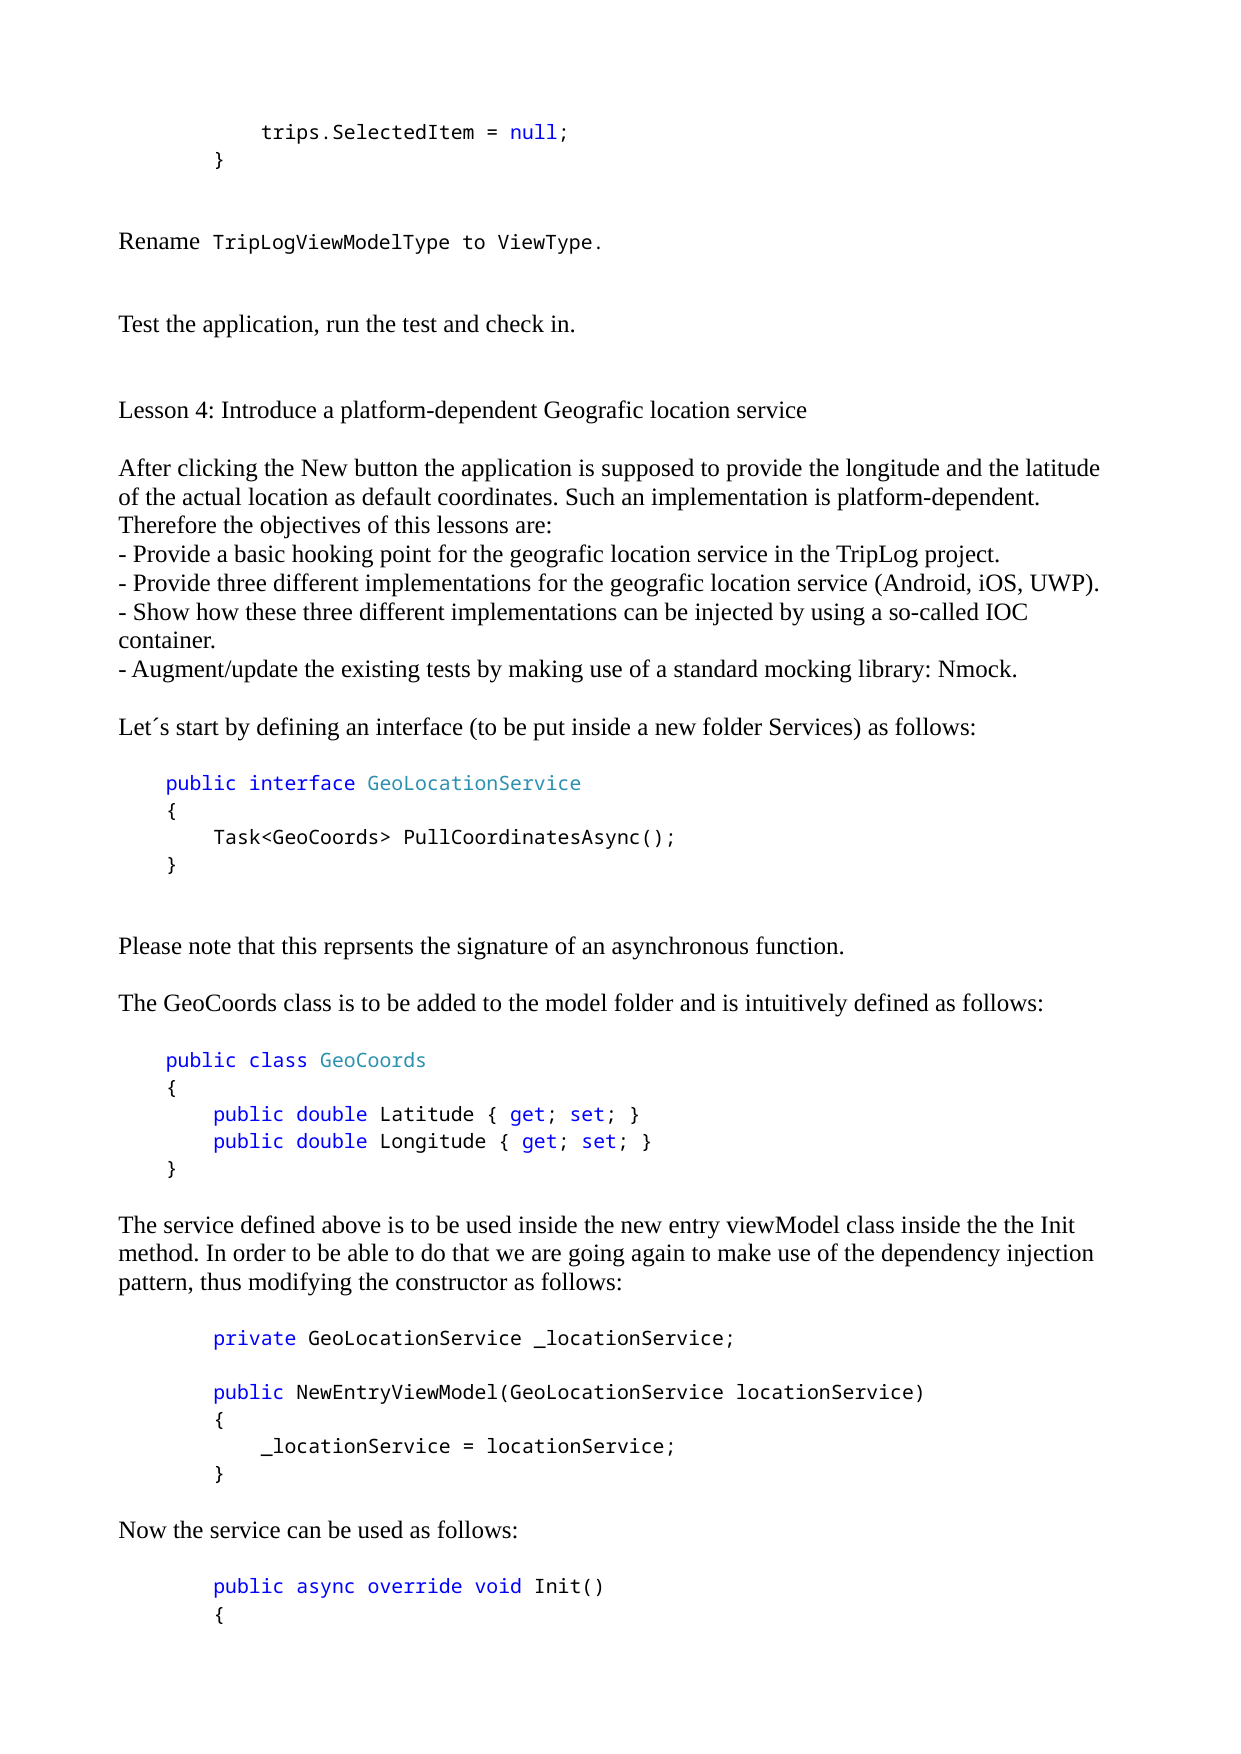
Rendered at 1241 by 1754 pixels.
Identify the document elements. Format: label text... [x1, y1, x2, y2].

text } [118, 145, 1122, 172]
text { [118, 1073, 1122, 1100]
text Test the application, run the test and check in. [118, 309, 1122, 338]
text After clicking the New button the application is supposed to provide the longitude and the latitude of the actual location as default coordinates. Such an implementation is platform-dependent. Therefore the objectives of this lessons are: [118, 453, 1122, 539]
text - Augment/update the existing tests by making use of a standard mocking library: Nmock. [118, 654, 1122, 683]
text Now the service can be used as follows: [118, 1515, 1122, 1544]
text } [118, 1154, 1122, 1181]
text - Show how these three different implementations can be injected by using a so-called IOC container. [118, 597, 1122, 654]
text trips.SelectedItem = null; [118, 118, 1122, 145]
text - Provide a basic hooking point for the geografic location service in the TripLog project. [118, 539, 1122, 568]
text Rename TripLogViewModelType to ViewType. [118, 226, 1122, 255]
text public interface GeoLocationService [118, 769, 1122, 796]
text Let´s start by defining an interface (to be put inside a new folder Services) as follows: [118, 712, 1122, 740]
text public NewEntryViewModel(GeoLocationService locationService) [118, 1379, 1122, 1406]
text { [118, 1600, 1122, 1627]
text { [118, 1406, 1122, 1433]
text private GeoLocationService _locationService; [118, 1325, 1122, 1352]
text _locationService = locationService; [118, 1433, 1122, 1459]
text Task<GeoCoords> PullCoordinatesAsync(); [118, 823, 1122, 850]
text - Provide three different implementations for the geografic location service (Android, iOS, UWP). [118, 568, 1122, 597]
text { [118, 796, 1122, 823]
text public double Longitude { get; set; } [118, 1127, 1122, 1154]
text The GeoCoords class is to be added to the model folder and is intuitively defined as follows: [118, 988, 1122, 1017]
text public async override void Init() [118, 1573, 1122, 1600]
text Lesson 4: Introduce a platform-dependent Geografic location service [118, 395, 1122, 424]
text } [118, 1459, 1122, 1487]
text The service defined above is to be used inside the new entry viewModel class inside the the Init method. In order to be able to do that we are going again to make use of the dependency injection pattern, thus modifying the constructor as follows: [118, 1210, 1122, 1296]
text public class GeoCoords [118, 1046, 1122, 1073]
text } [118, 850, 1122, 877]
text public double Latitude { get; set; } [118, 1100, 1122, 1127]
text Please note that this reprsents the signature of an asynchronous function. [118, 931, 1122, 960]
